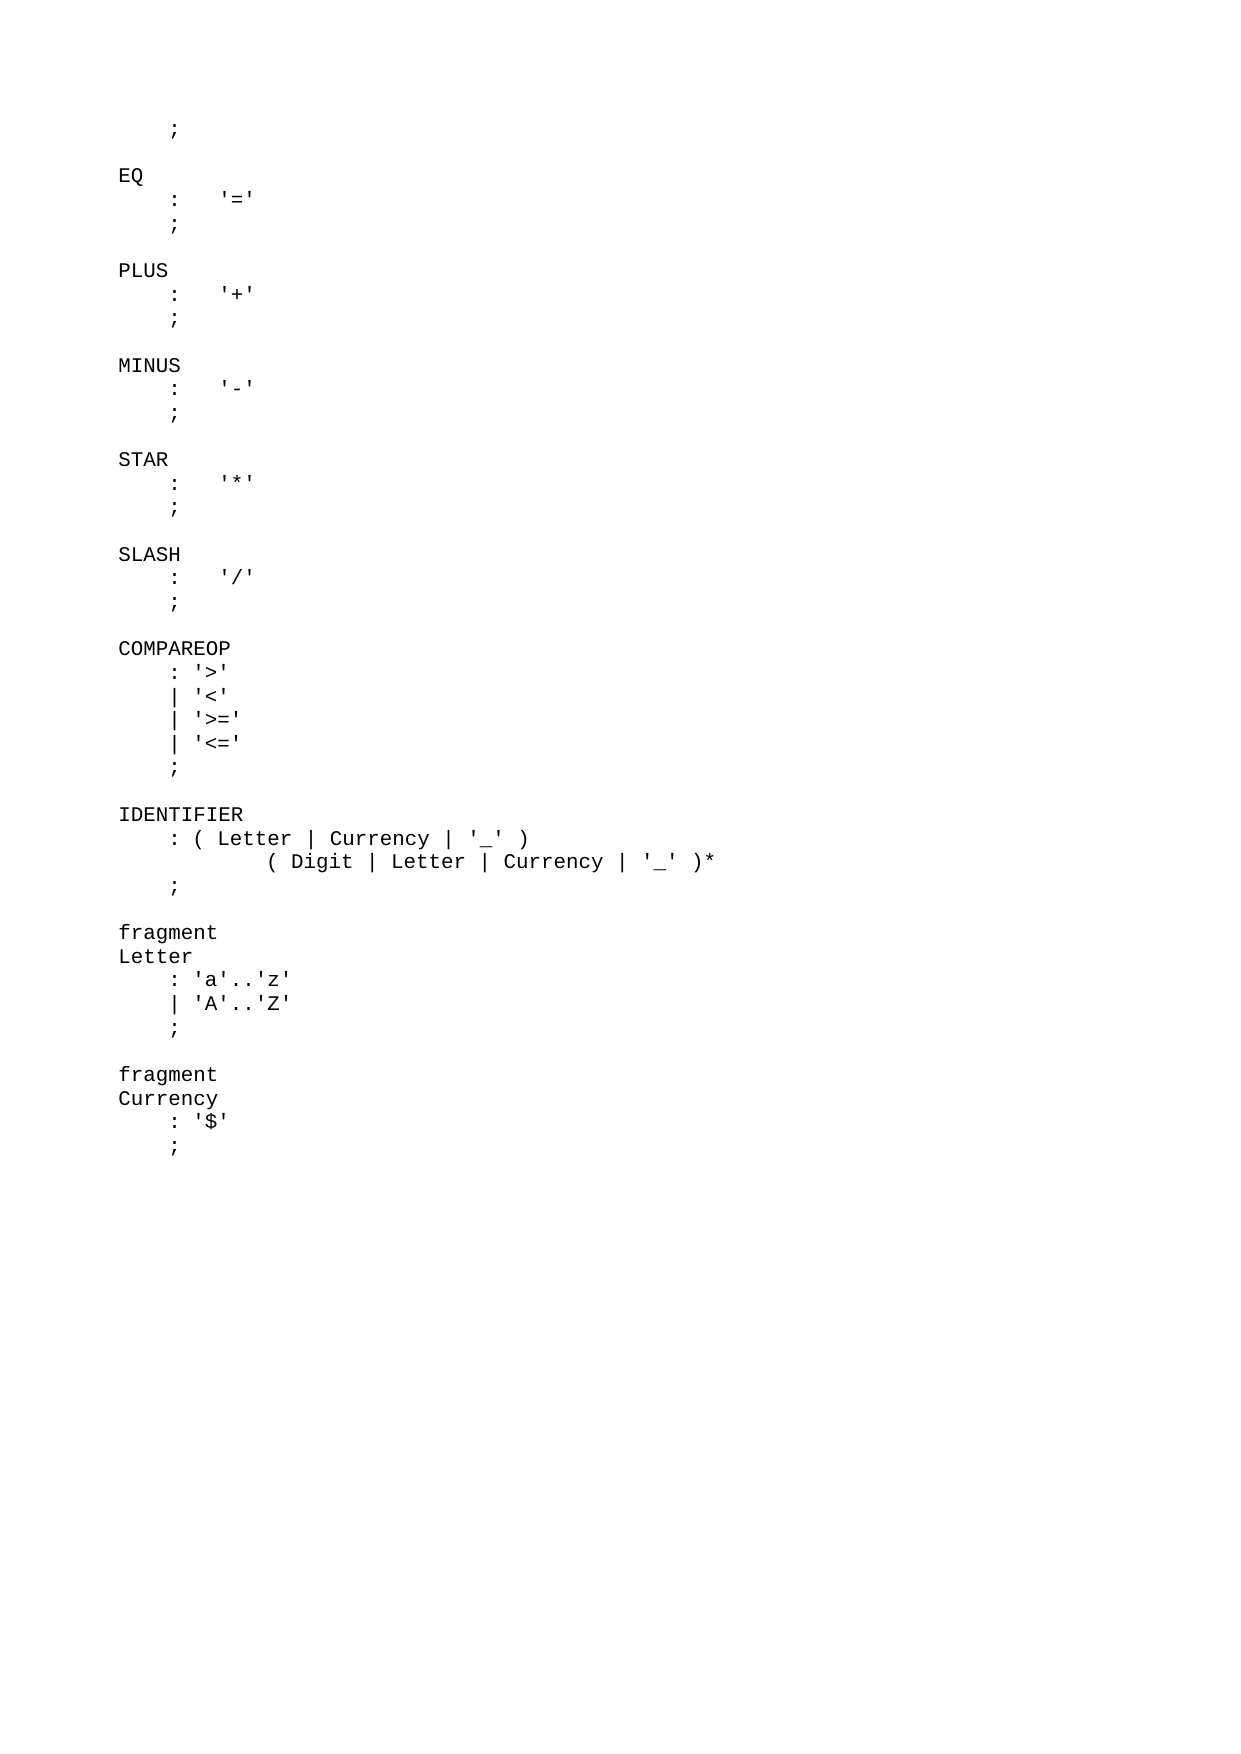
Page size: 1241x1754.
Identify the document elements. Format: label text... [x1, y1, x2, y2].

text ; [118, 875, 1123, 898]
text PLUS [118, 260, 1123, 284]
text SLASH [118, 544, 1123, 567]
text IDENTIFIER [118, 804, 1123, 827]
text Letter [118, 946, 1123, 969]
text ( Digit | Letter | Currency | '_' )* [118, 851, 1123, 875]
text | '<=' [118, 733, 1123, 757]
text : ( Letter | Currency | '_' ) [118, 827, 1123, 851]
text ; [118, 757, 1123, 780]
text | 'A'..'Z' [118, 993, 1123, 1017]
text ; [118, 402, 1123, 426]
text : 'a'..'z' [118, 969, 1123, 993]
text fragment [118, 1064, 1123, 1088]
text ; [118, 307, 1123, 331]
text : '=' [118, 189, 1123, 213]
text ; [118, 496, 1123, 520]
text STAR [118, 449, 1123, 473]
text | '>=' [118, 709, 1123, 733]
text ; [118, 1017, 1123, 1040]
text : '-' [118, 378, 1123, 402]
text | '<' [118, 686, 1123, 709]
text ; [118, 118, 1123, 142]
text ; [118, 591, 1123, 615]
text COMPAREOP [118, 638, 1123, 662]
text ; [118, 1135, 1123, 1158]
text : '/' [118, 567, 1123, 591]
text : '>' [118, 662, 1123, 686]
text EQ [118, 165, 1123, 189]
text fragment [118, 922, 1123, 946]
text ; [118, 213, 1123, 236]
text : '+' [118, 284, 1123, 307]
text MINUS [118, 354, 1123, 378]
text : '*' [118, 473, 1123, 496]
text Currency [118, 1088, 1123, 1111]
text : '$' [118, 1111, 1123, 1135]
